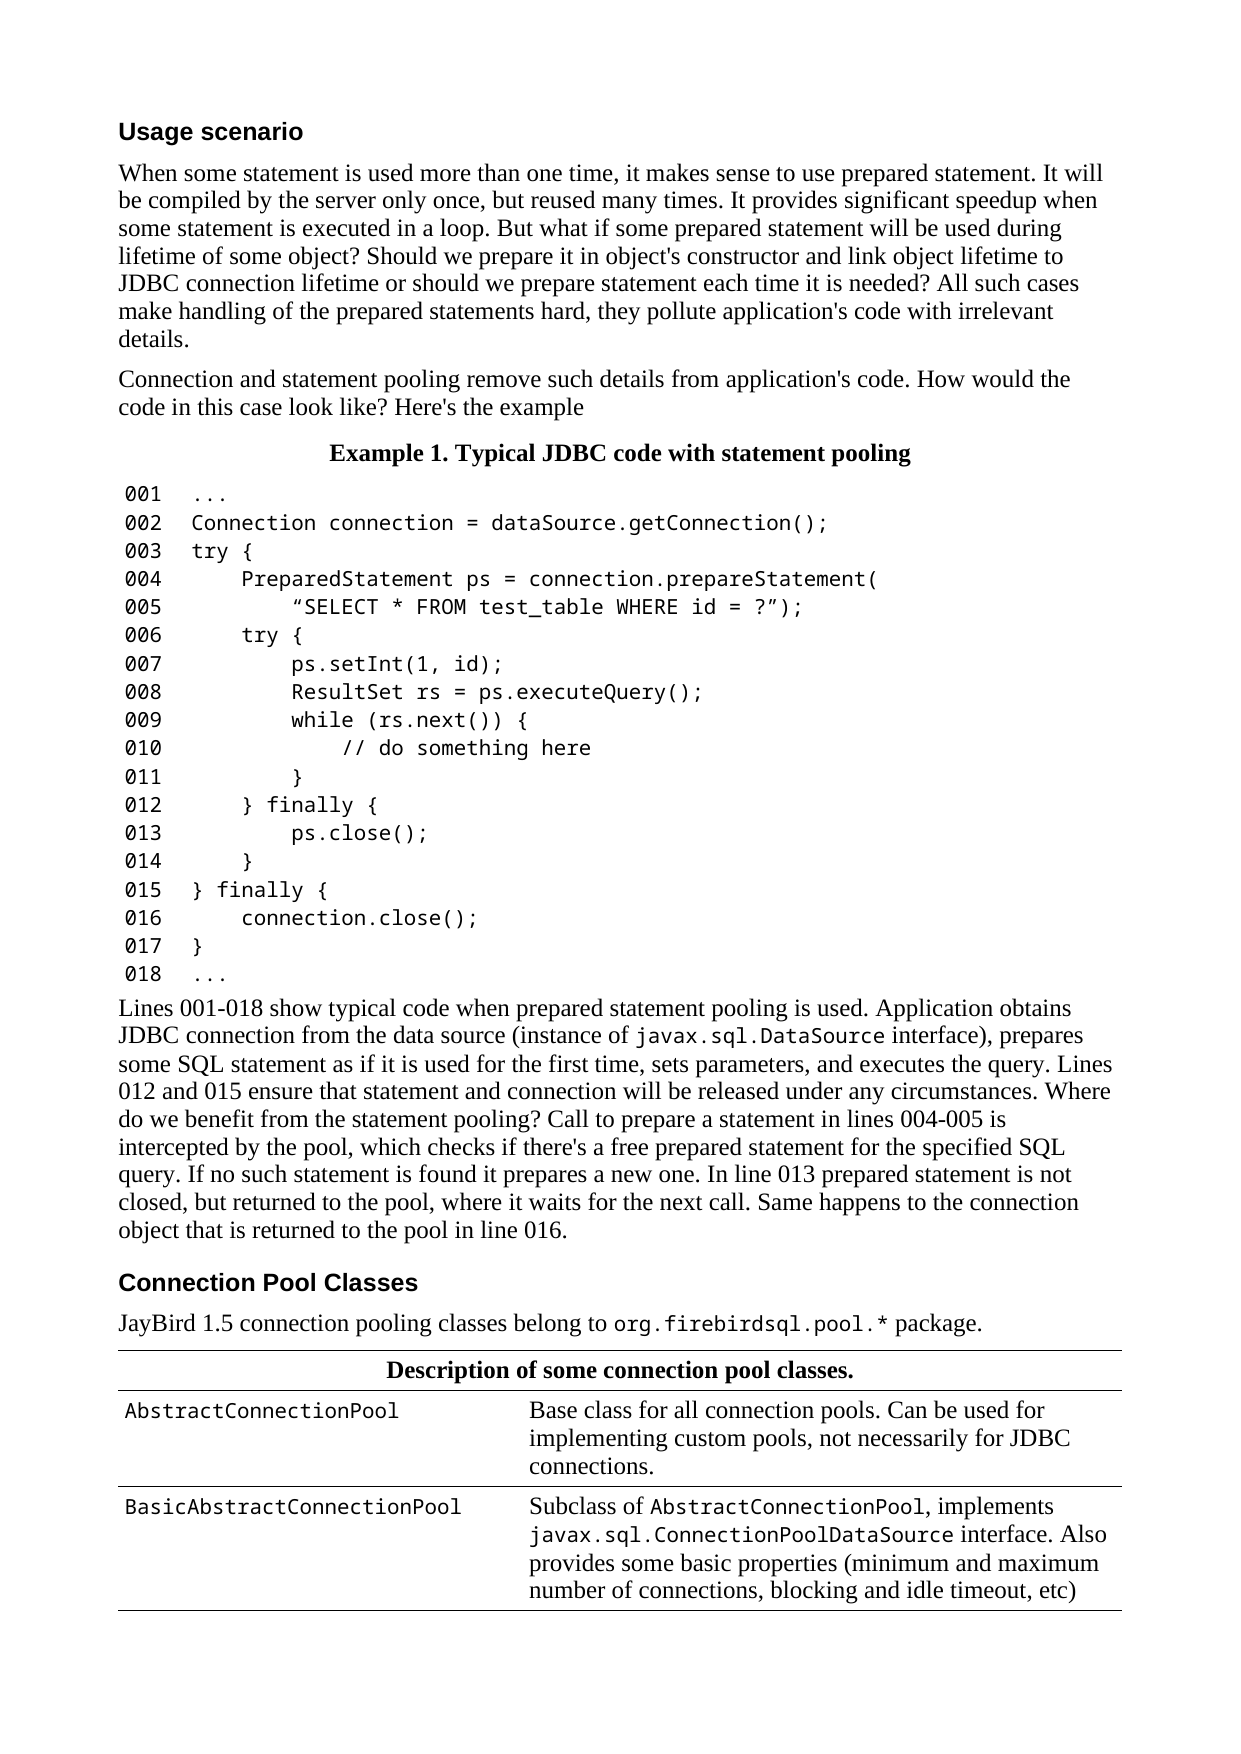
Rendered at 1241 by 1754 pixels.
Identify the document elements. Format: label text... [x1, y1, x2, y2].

table_header Description of some connection pool classes. [118, 1351, 1122, 1390]
text JayBird 1.5 connection pooling classes belong to org.firebirdsql.pool.* package. [118, 1309, 1122, 1337]
table_cell BasicAbstractConnectionPool [118, 1487, 523, 1610]
text Connection and statement pooling remove such details from application's code. How would the code in this case look like? Here's the example [118, 365, 1122, 421]
text Lines 001-018 show typical code when prepared statement pooling is used. Application obtains JDBC connection from the data source (instance of javax.sql.DataSource interface), prepares some SQL statement as if it is used for the first time, sets parameters, and executes the query. Lines 012 and 015 ensure that statement and connection will be released under any circumstances. Where do we benefit from the statement pooling? Call to prepare a statement in lines 004-005 is intercepted by the pool, which checks if there's a free prepared statement for the specified SQL query. If no such statement is found it prepares a new one. In line 013 prepared statement is not closed, but returned to the pool, where it waits for the next call. Same happens to the connection object that is returned to the pool in line 016. [118, 994, 1122, 1244]
table_cell ... Connection connection = dataSource.getConnection(); try { PreparedStatement ps = connection.prepareStatement( “SELECT * FROM test_table WHERE id = ?”); try { ps.setInt(1, id); ResultSet rs = ps.executeQuery(); while (rs.next()) { // do something here } } finally { ps.close(); } } finally { connection.close(); } ... [185, 473, 1122, 994]
subtitle Usage scenario [118, 118, 1122, 146]
text When some statement is used more than one time, it makes sense to use prepared statement. It will be compiled by the server only once, but reused many times. It provides significant speedup when some statement is executed in a loop. But what if some prepared statement will be used during lifetime of some object? Should we prepare it in object's constructor and link object lifetime to JDBC connection lifetime or should we prepare statement each time it is needed? All such cases make handling of the prepared statements hard, they pollute application's code with irrelevant details. [118, 159, 1122, 353]
table_cell Subclass of AbstractConnectionPool, implements javax.sql.ConnectionPoolDataSource interface. Also provides some basic properties (minimum and maximum number of connections, blocking and idle timeout, etc) [523, 1487, 1122, 1610]
table_cell Base class for all connection pools. Can be used for implementing custom pools, not necessarily for JDBC connections. [523, 1391, 1122, 1486]
subtitle Connection Pool Classes [118, 1269, 1122, 1297]
table_cell 001 002 003 004 005 006 007 008 009 010 011 012 013 014 015 016 017 018 [118, 473, 185, 994]
table_cell AbstractConnectionPool [118, 1391, 523, 1486]
table_header Example 1. Typical JDBC code with statement pooling [118, 433, 1122, 473]
